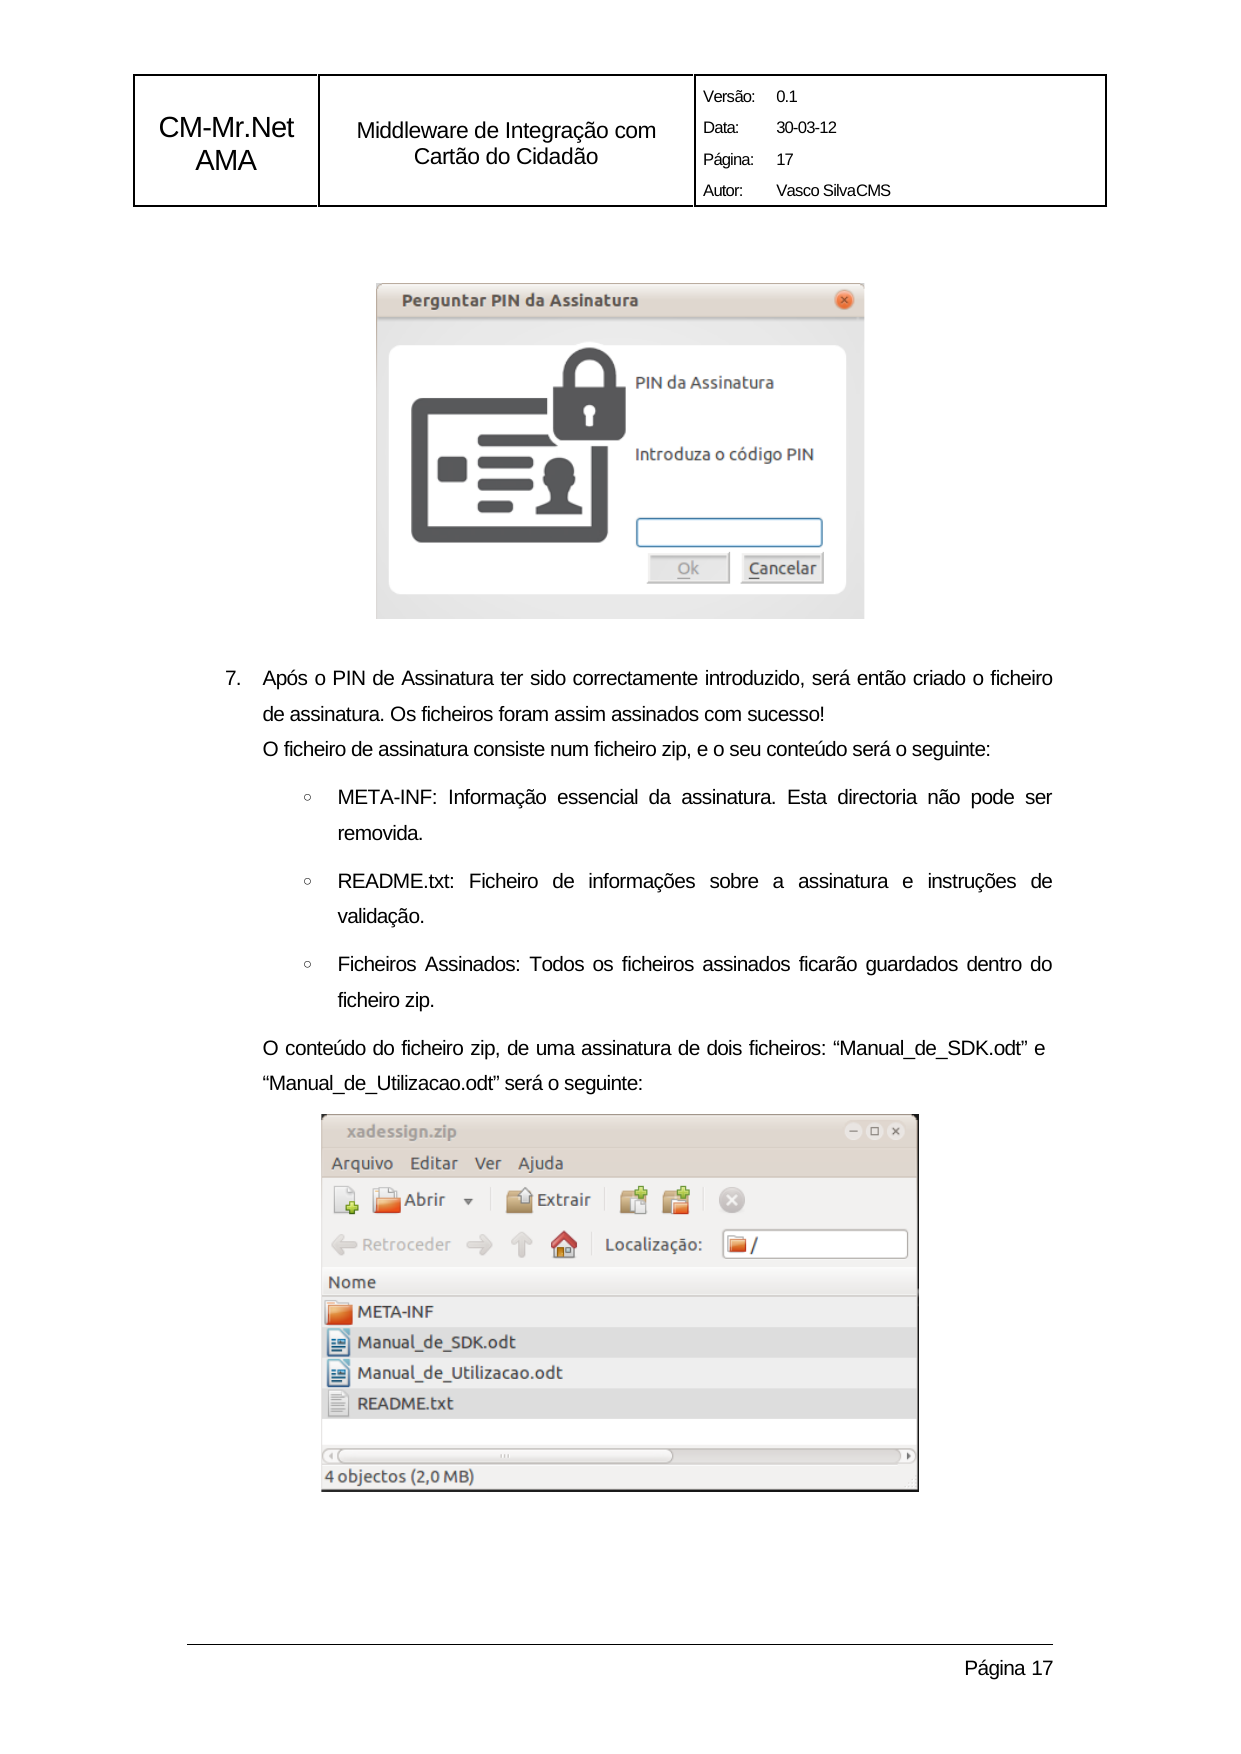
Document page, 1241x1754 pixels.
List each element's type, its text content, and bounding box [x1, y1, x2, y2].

list Ficheiros Assinados: Todos os ficheiros assinados ficarão guardados dentro do ficheiro zip. [300, 953, 1053, 1012]
list README.txt: Ficheiro de informações sobre a assinatura e instruções de validação. [300, 869, 1053, 928]
list META-INF: Informação essencial da assinatura. Esta directoria não pode ser removida. [300, 786, 1053, 844]
list [225, 242, 1053, 642]
text O conteúdo do ficheiro zip, de uma assinatura de dois ficheiros: “Manual_de_SDK.odt” e “Manual_de_Utilizacao.odt” será o seguinte: [187, 1037, 1053, 1515]
list Após o PIN de Assinatura ter sido correctamente introduzido, será então criado o ficheiro de assinatura. Os ficheiros foram assim assinados com sucesso! O ficheiro de assinatura consiste num ficheiro zip, e o seu conteúdo será o seguinte: [225, 667, 1053, 761]
picture [321, 1114, 919, 1492]
picture [376, 283, 865, 619]
